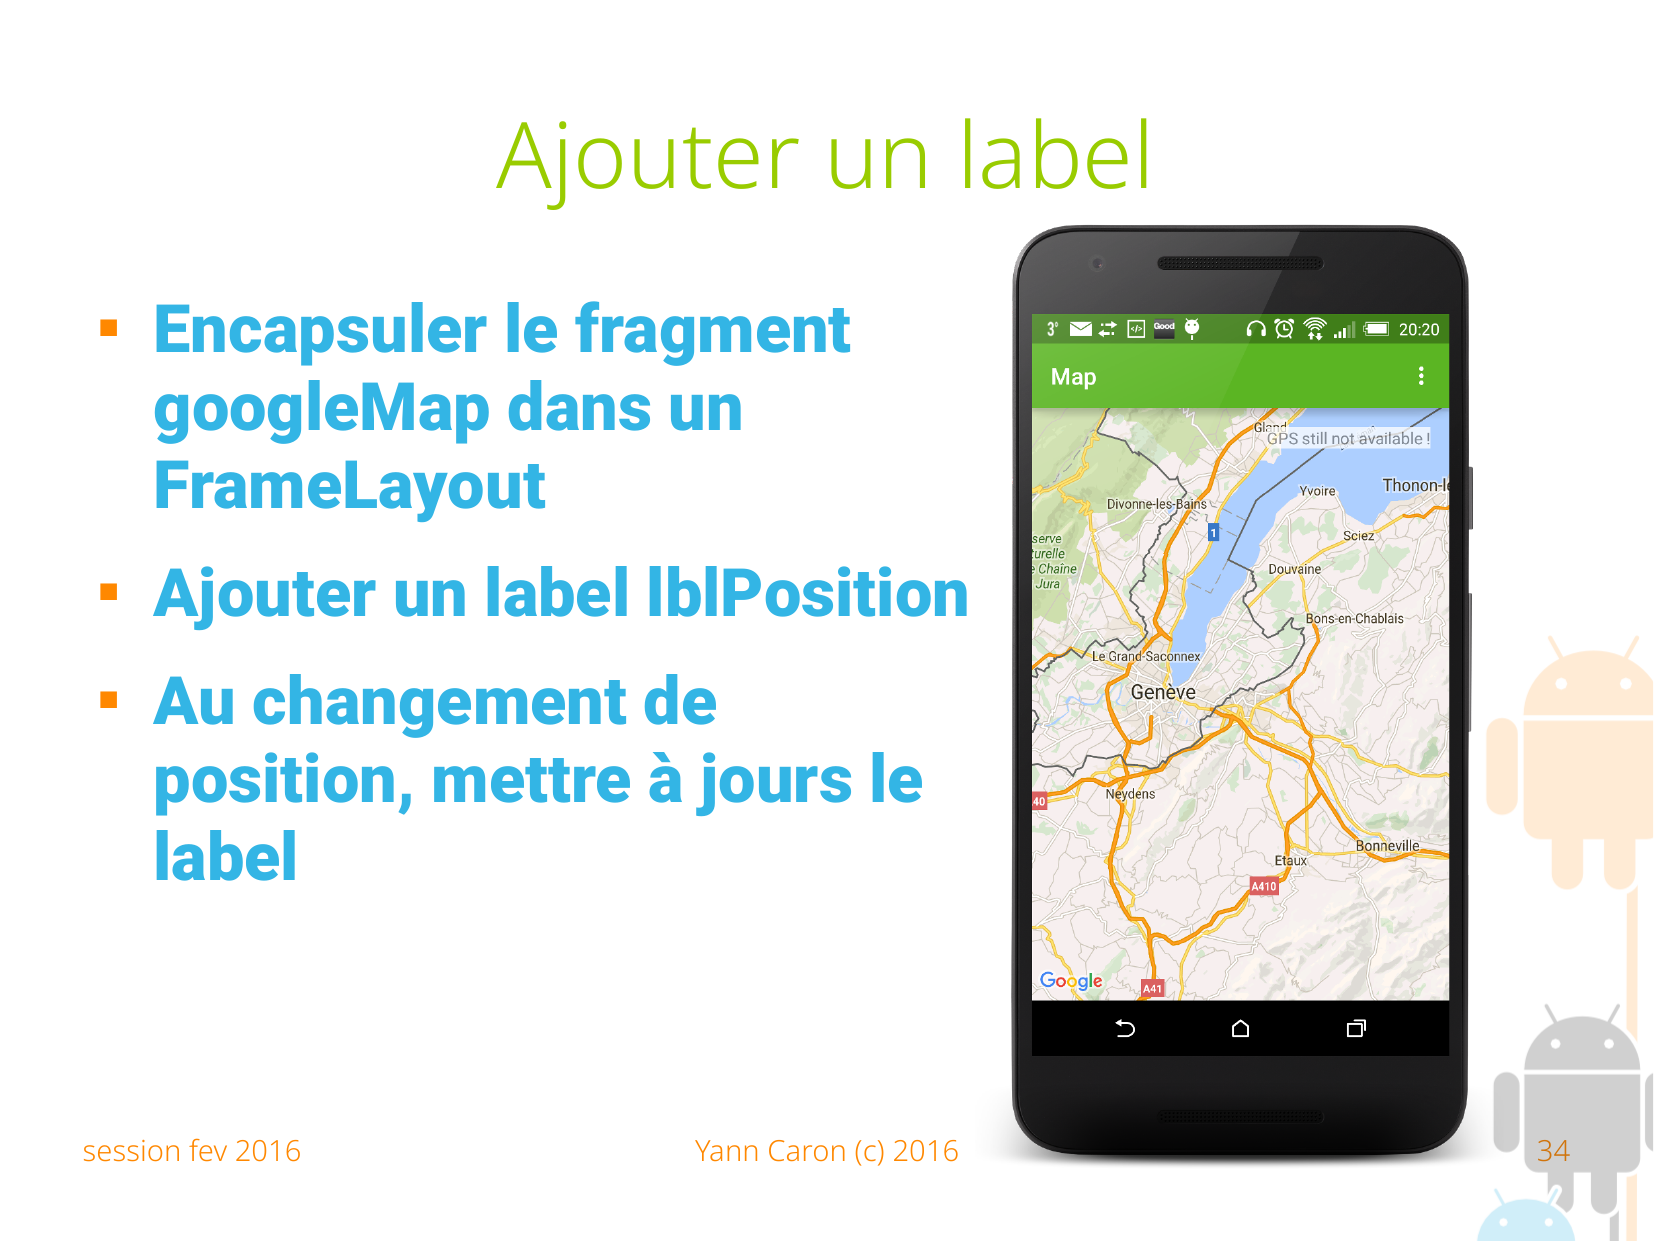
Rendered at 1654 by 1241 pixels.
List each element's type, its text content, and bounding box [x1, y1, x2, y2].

picture [240, 224, 1654, 1241]
list Encapsuler le fragment googleMap dans un FrameLayout Ajouter un label lblPosition Au changement de position, mettre à jours le label [82, 290, 975, 1010]
title Ajouter un label [82, 49, 1571, 257]
